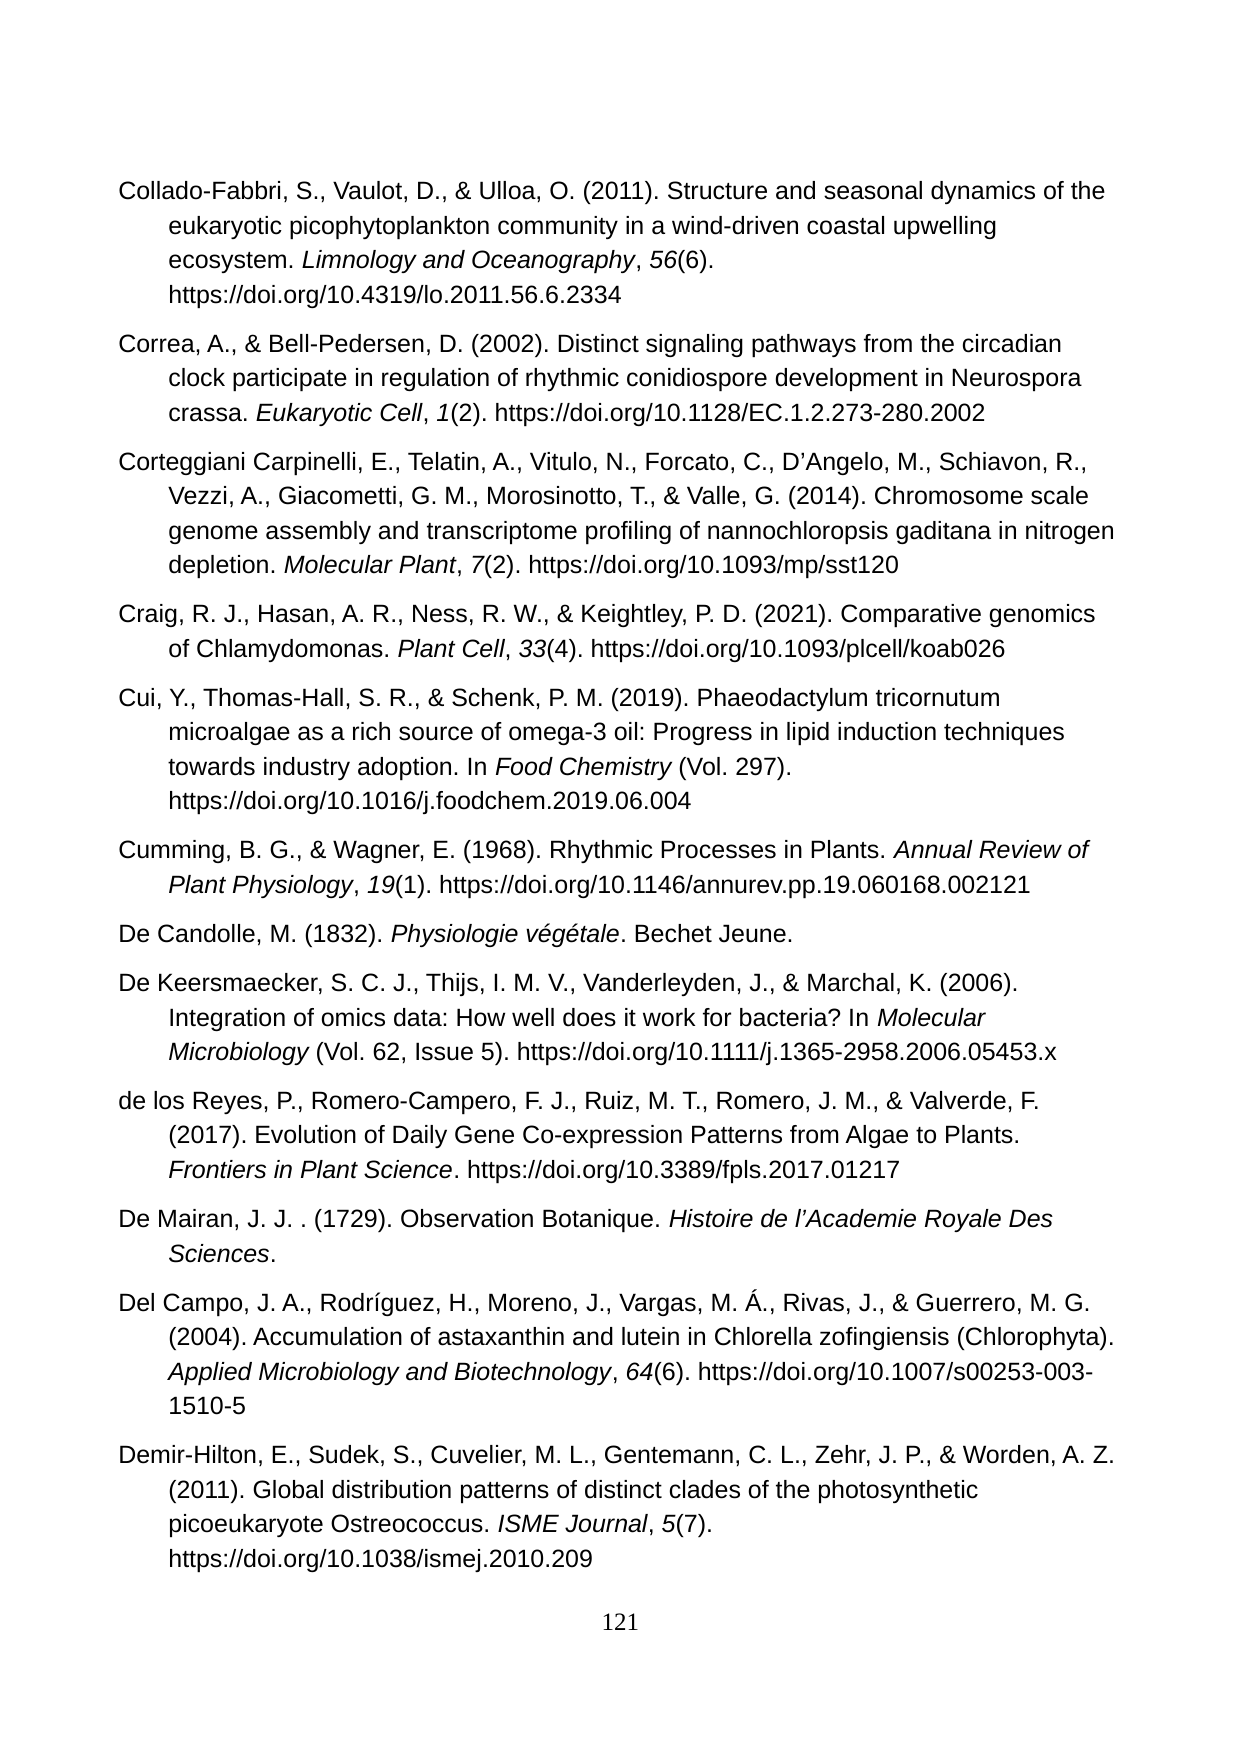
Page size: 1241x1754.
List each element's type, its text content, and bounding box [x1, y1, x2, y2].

text Cumming, B. G., & Wagner, E. (1968). Rhythmic Processes in Plants. Annual Review of Plant Physiology, 19(1). https://doi.org/10.1146/annurev.pp.19.060168.002121 [118, 835, 1122, 899]
text Del Campo, J. A., Rodríguez, H., Moreno, J., Vargas, M. Á., Rivas, J., & Guerrero, M. G. (2004). Accumulation of astaxanthin and lutein in Chlorella zofingiensis (Chlorophyta). Applied Microbiology and Biotechnology, 64(6). https://doi.org/10.1007/s00253-003-1510-5 [118, 1288, 1122, 1420]
text Collado-Fabbri, S., Vaulot, D., & Ulloa, O. (2011). Structure and seasonal dynamics of the eukaryotic picophytoplankton community in a wind-driven coastal upwelling ecosystem. Limnology and Oceanography, 56(6). https://doi.org/10.4319/lo.2011.56.6.2334 [118, 176, 1122, 308]
text Corteggiani Carpinelli, E., Telatin, A., Vitulo, N., Forcato, C., D’Angelo, M., Schiavon, R., Vezzi, A., Giacometti, G. M., Morosinotto, T., & Valle, G. (2014). Chromosome scale genome assembly and transcriptome profiling of nannochloropsis gaditana in nitrogen depletion. Molecular Plant, 7(2). https://doi.org/10.1093/mp/sst120 [118, 447, 1122, 579]
text De Mairan, J. J. . (1729). Observation Botanique. Histoire de l’Academie Royale Des Sciences. [118, 1204, 1122, 1267]
text Demir-Hilton, E., Sudek, S., Cuvelier, M. L., Gentemann, C. L., Zehr, J. P., & Worden, A. Z. (2011). Global distribution patterns of distinct clades of the photosynthetic picoeukaryote Ostreococcus. ISME Journal, 5(7). https://doi.org/10.1038/ismej.2010.209 [118, 1440, 1122, 1572]
text Craig, R. J., Hasan, A. R., Ness, R. W., & Keightley, P. D. (2021). Comparative genomics of Chlamydomonas. Plant Cell, 33(4). https://doi.org/10.1093/plcell/koab026 [118, 599, 1122, 663]
text Correa, A., & Bell-Pedersen, D. (2002). Distinct signaling pathways from the circadian clock participate in regulation of rhythmic conidiospore development in Neurospora crassa. Eukaryotic Cell, 1(2). https://doi.org/10.1128/EC.1.2.273-280.2002 [118, 329, 1122, 427]
text de los Reyes, P., Romero-Campero, F. J., Ruiz, M. T., Romero, J. M., & Valverde, F. (2017). Evolution of Daily Gene Co-expression Patterns from Algae to Plants. Frontiers in Plant Science. https://doi.org/10.3389/fpls.2017.01217 [118, 1086, 1122, 1184]
text Cui, Y., Thomas-Hall, S. R., & Schenk, P. M. (2019). Phaeodactylum tricornutum microalgae as a rich source of omega-3 oil: Progress in lipid induction techniques towards industry adoption. In Food Chemistry (Vol. 297). https://doi.org/10.1016/j.foodchem.2019.06.004 [118, 683, 1122, 815]
text De Candolle, M. (1832). Physiologie végétale. Bechet Jeune. [118, 919, 1122, 948]
text De Keersmaecker, S. C. J., Thijs, I. M. V., Vanderleyden, J., & Marchal, K. (2006). Integration of omics data: How well does it work for bacteria? In Molecular Microbiology (Vol. 62, Issue 5). https://doi.org/10.1111/j.1365-2958.2006.05453.x [118, 968, 1122, 1066]
